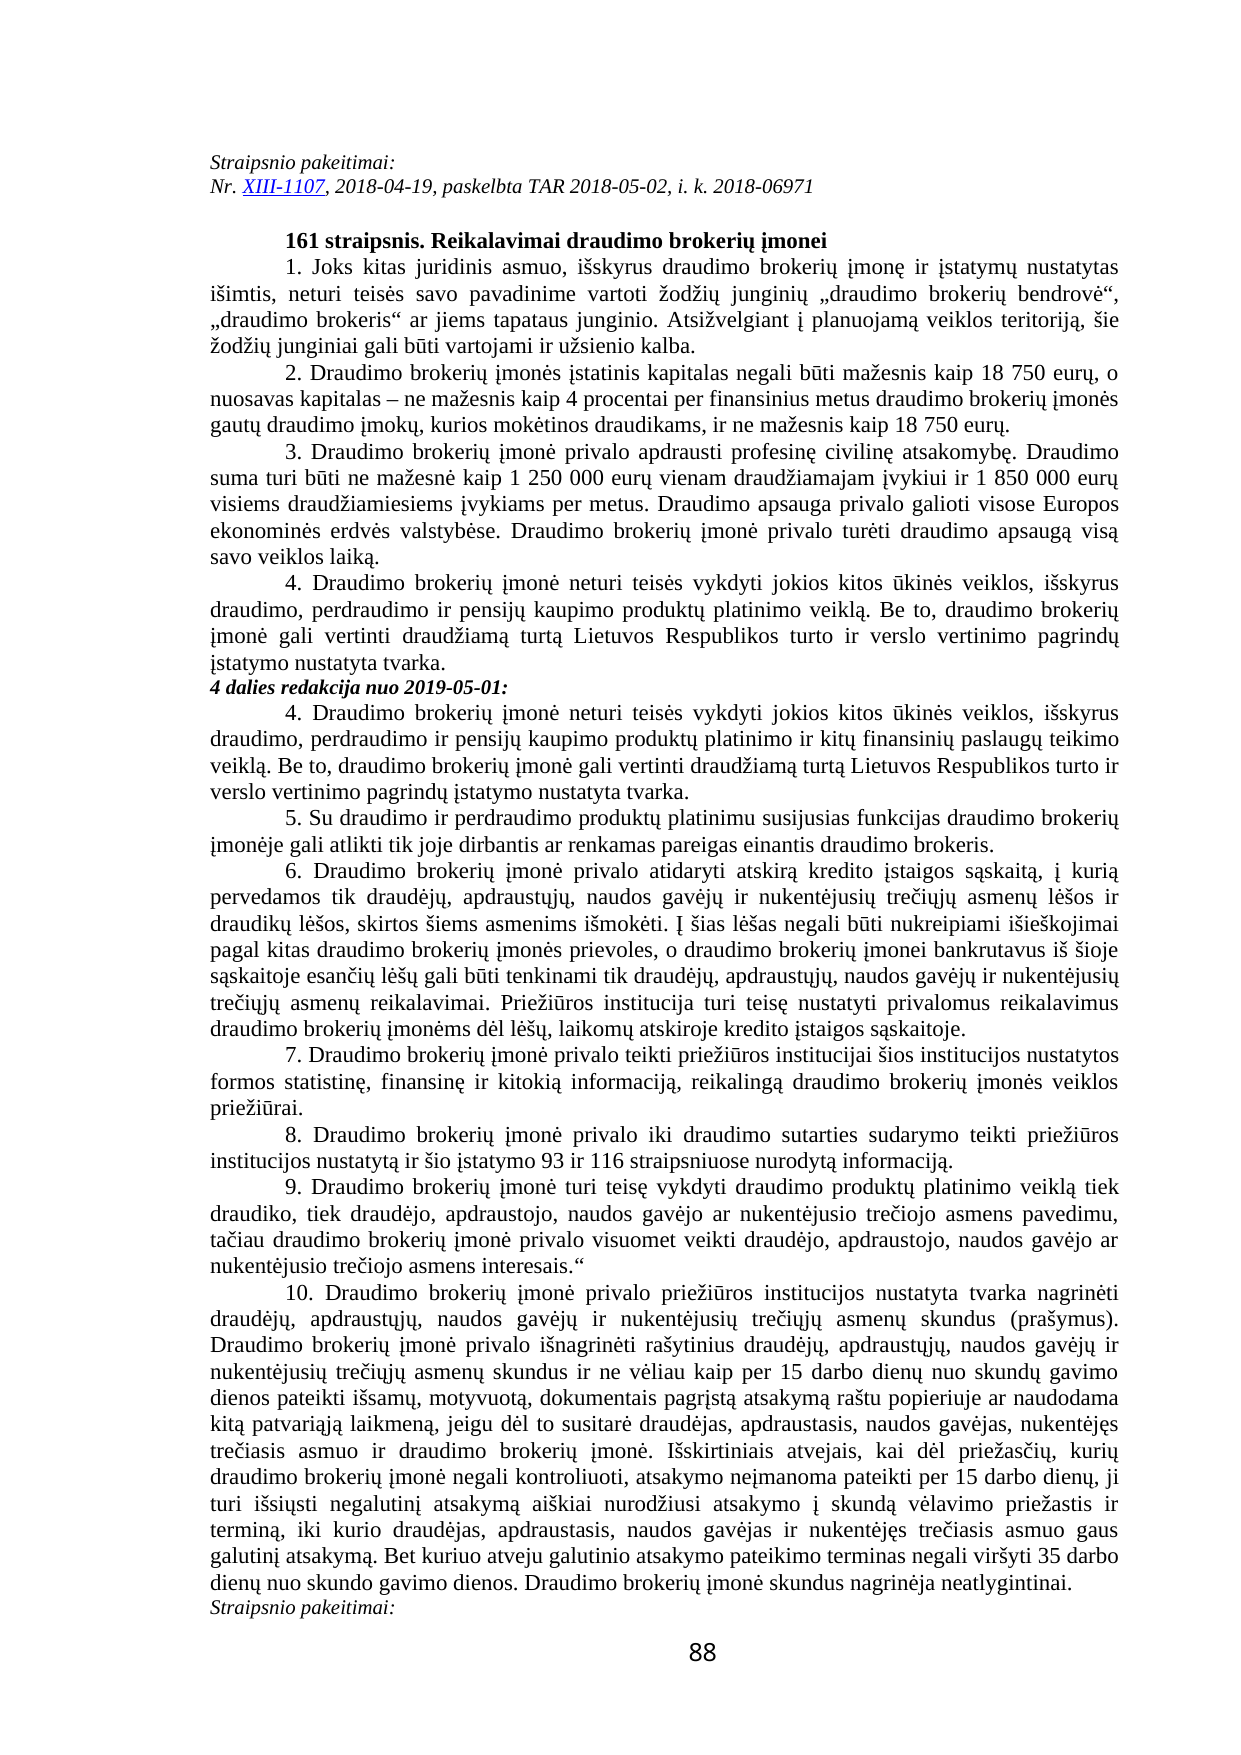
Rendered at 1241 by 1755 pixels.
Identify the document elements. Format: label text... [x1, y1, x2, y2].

text 8. Draudimo brokerių įmonė privalo iki draudimo sutarties sudarymo teikti priežiūros institucijos nustatytą ir šio įstatymo 93 ir 116 straipsniuose nurodytą informaciją. [210, 1121, 1120, 1173]
text 7. Draudimo brokerių įmonė privalo teikti priežiūros institucijai šios institucijos nustatytos formos statistinę, finansinę ir kitokią informaciją, reikalingą draudimo brokerių įmonės veiklos priežiūrai. [210, 1042, 1120, 1121]
text 9. Draudimo brokerių įmonė turi teisę vykdyti draudimo produktų platinimo veiklą tiek draudiko, tiek draudėjo, apdraustojo, naudos gavėjo ar nukentėjusio trečiojo asmens pavedimu, tačiau draudimo brokerių įmonė privalo visuomet veikti draudėjo, apdraustojo, naudos gavėjo ar nukentėjusio trečiojo asmens interesais.“ [210, 1173, 1120, 1279]
text 5. Su draudimo ir perdraudimo produktų platinimu susijusias funkcijas draudimo brokerių įmonėje gali atlikti tik joje dirbantis ar renkamas pareigas einantis draudimo brokeris. [210, 804, 1120, 857]
text Straipsnio pakeitimai: [210, 150, 1120, 174]
text 2. Draudimo brokerių įmonės įstatinis kapitalas negali būti mažesnis kaip 18 750 eurų, o nuosavas kapitalas – ne mažesnis kaip 4 procentai per finansinius metus draudimo brokerių įmonės gautų draudimo įmokų, kurios mokėtinos draudikams, ir ne mažesnis kaip 18 750 eurų. [210, 359, 1120, 438]
text 6. Draudimo brokerių įmonė privalo atidaryti atskirą kredito įstaigos sąskaitą, į kurią pervedamos tik draudėjų, apdraustųjų, naudos gavėjų ir nukentėjusių trečiųjų asmenų lėšos ir draudikų lėšos, skirtos šiems asmenims išmokėti. Į šias lėšas negali būti nukreipiami išieškojimai pagal kitas draudimo brokerių įmonės prievoles, o draudimo brokerių įmonei bankrutavus iš šioje sąskaitoje esančių lėšų gali būti tenkinami tik draudėjų, apdraustųjų, naudos gavėjų ir nukentėjusių trečiųjų asmenų reikalavimai. Priežiūros institucija turi teisę nustatyti privalomus reikalavimus draudimo brokerių įmonėms dėl lėšų, laikomų atskiroje kredito įstaigos sąskaitoje. [210, 857, 1120, 1042]
text 3. Draudimo brokerių įmonė privalo apdrausti profesinę civilinę atsakomybę. Draudimo suma turi būti ne mažesnė kaip 1 250 000 eurų vienam draudžiamajam įvykiui ir 1 850 000 eurų visiems draudžiamiesiems įvykiams per metus. Draudimo apsauga privalo galioti visose Europos ekonominės erdvės valstybėse. Draudimo brokerių įmonė privalo turėti draudimo apsaugą visą savo veiklos laiką. [210, 438, 1120, 569]
text 4 dalies redakcija nuo 2019-05-01: [210, 675, 1120, 699]
text 10. Draudimo brokerių įmonė privalo priežiūros institucijos nustatyta tvarka nagrinėti draudėjų, apdraustųjų, naudos gavėjų ir nukentėjusių trečiųjų asmenų skundus (prašymus). Draudimo brokerių įmonė privalo išnagrinėti rašytinius draudėjų, apdraustųjų, naudos gavėjų ir nukentėjusių trečiųjų asmenų skundus ir ne vėliau kaip per 15 darbo dienų nuo skundų gavimo dienos pateikti išsamų, motyvuotą, dokumentais pagrįstą atsakymą raštu popieriuje ar naudodama kitą patvariąją laikmeną, jeigu dėl to susitarė draudėjas, apdraustasis, naudos gavėjas, nukentėjęs trečiasis asmuo ir draudimo brokerių įmonė. Išskirtiniais atvejais, kai dėl priežasčių, kurių draudimo brokerių įmonė negali kontroliuoti, atsakymo neįmanoma pateikti per 15 darbo dienų, ji turi išsiųsti negalutinį atsakymą aiškiai nurodžiusi atsakymo į skundą vėlavimo priežastis ir terminą, iki kurio draudėjas, apdraustasis, naudos gavėjas ir nukentėjęs trečiasis asmuo gaus galutinį atsakymą. Bet kuriuo atveju galutinio atsakymo pateikimo terminas negali viršyti 35 darbo dienų nuo skundo gavimo dienos. Draudimo brokerių įmonė skundus nagrinėja neatlygintinai. [210, 1279, 1120, 1595]
text 4. Draudimo brokerių įmonė neturi teisės vykdyti jokios kitos ūkinės veiklos, išskyrus draudimo, perdraudimo ir pensijų kaupimo produktų platinimo ir kitų finansinių paslaugų teikimo veiklą. Be to, draudimo brokerių įmonė gali vertinti draudžiamą turtą Lietuvos Respublikos turto ir verslo vertinimo pagrindų įstatymo nustatyta tvarka. [210, 699, 1120, 804]
text 4. Draudimo brokerių įmonė neturi teisės vykdyti jokios kitos ūkinės veiklos, išskyrus draudimo, perdraudimo ir pensijų kaupimo produktų platinimo veiklą. Be to, draudimo brokerių įmonė gali vertinti draudžiamą turtą Lietuvos Respublikos turto ir verslo vertinimo pagrindų įstatymo nustatyta tvarka. [210, 569, 1120, 675]
text 1. Joks kitas juridinis asmuo, išskyrus draudimo brokerių įmonę ir įstatymų nustatytas išimtis, neturi teisės savo pavadinime vartoti žodžių junginių „draudimo brokerių bendrovė“, „draudimo brokeris“ ar jiems tapataus junginio. Atsižvelgiant į planuojamą veiklos teritoriją, šie žodžių junginiai gali būti vartojami ir užsienio kalba. [210, 253, 1120, 359]
text 161 straipsnis. Reikalavimai draudimo brokerių įmonei [210, 227, 1120, 253]
text Nr. XIII-1107, 2018-04-19, paskelbta TAR 2018-05-02, i. k. 2018-06971 [210, 174, 1120, 198]
text Straipsnio pakeitimai: [210, 1595, 1120, 1619]
